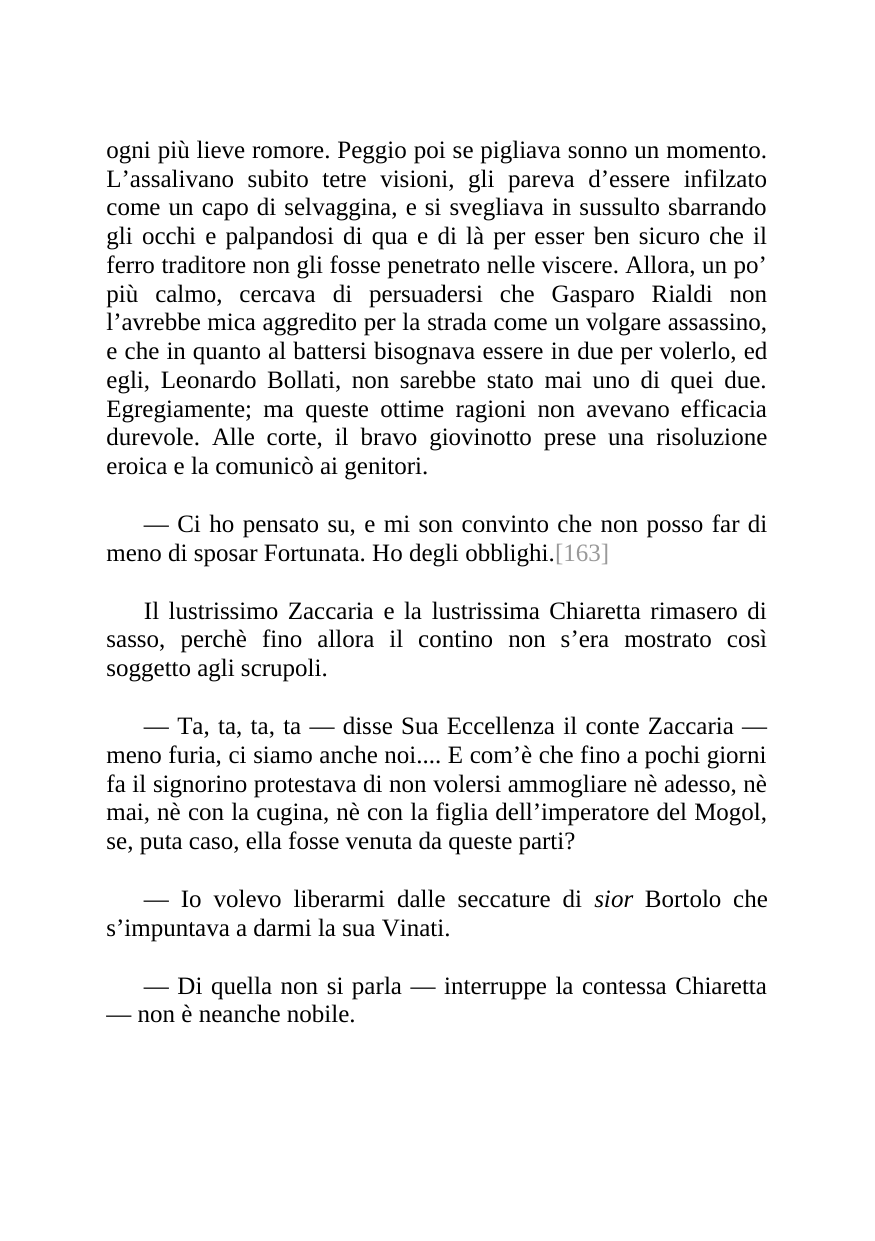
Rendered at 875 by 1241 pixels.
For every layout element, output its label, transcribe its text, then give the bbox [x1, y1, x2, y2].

text — Ci ho pensato su, e mi son convinto che non posso far di meno di sposar Fortunata. Ho degli obblighi.[163] [106, 509, 768, 567]
text — Ta, ta, ta, ta — disse Sua Eccellenza il conte Zaccaria — meno furia, ci siamo anche noi.... E com’è che fino a pochi giorni fa il signorino protestava di non volersi ammogliare nè adesso, nè mai, nè con la cugina, nè con la figlia dell’imperatore del Mogol, se, puta caso, ella fosse venuta da queste parti? [106, 711, 768, 855]
text ogni più lieve romore. Peggio poi se pigliava sonno un momento. L’assalivano subito tetre visioni, gli pareva d’essere infilzato come un capo di selvaggina, e si svegliava in sussulto sbarrando gli occhi e palpandosi di qua e di là per esser ben sicuro che il ferro traditore non gli fosse penetrato nelle viscere. Allora, un po’ più calmo, cercava di persuadersi che Gasparo Rialdi non l’avrebbe mica aggredito per la strada come un volgare assassino, e che in quanto al battersi bisognava essere in due per volerlo, ed egli, Leonardo Bollati, non sarebbe stato mai uno di quei due. Egregiamente; ma queste ottime ragioni non avevano efficacia durevole. Alle corte, il bravo giovinotto prese una risoluzione eroica e la comunicò ai genitori. [106, 135, 768, 480]
text — Io volevo liberarmi dalle seccature di sior Bortolo che s’impuntava a darmi la sua Vinati. [106, 884, 768, 942]
text — Di quella non si parla — interruppe la contessa Chiaretta — non è neanche nobile. [106, 971, 768, 1028]
text Il lustrissimo Zaccaria e la lustrissima Chiaretta rimasero di sasso, perchè fino allora il contino non s’era mostrato così soggetto agli scrupoli. [106, 596, 768, 682]
